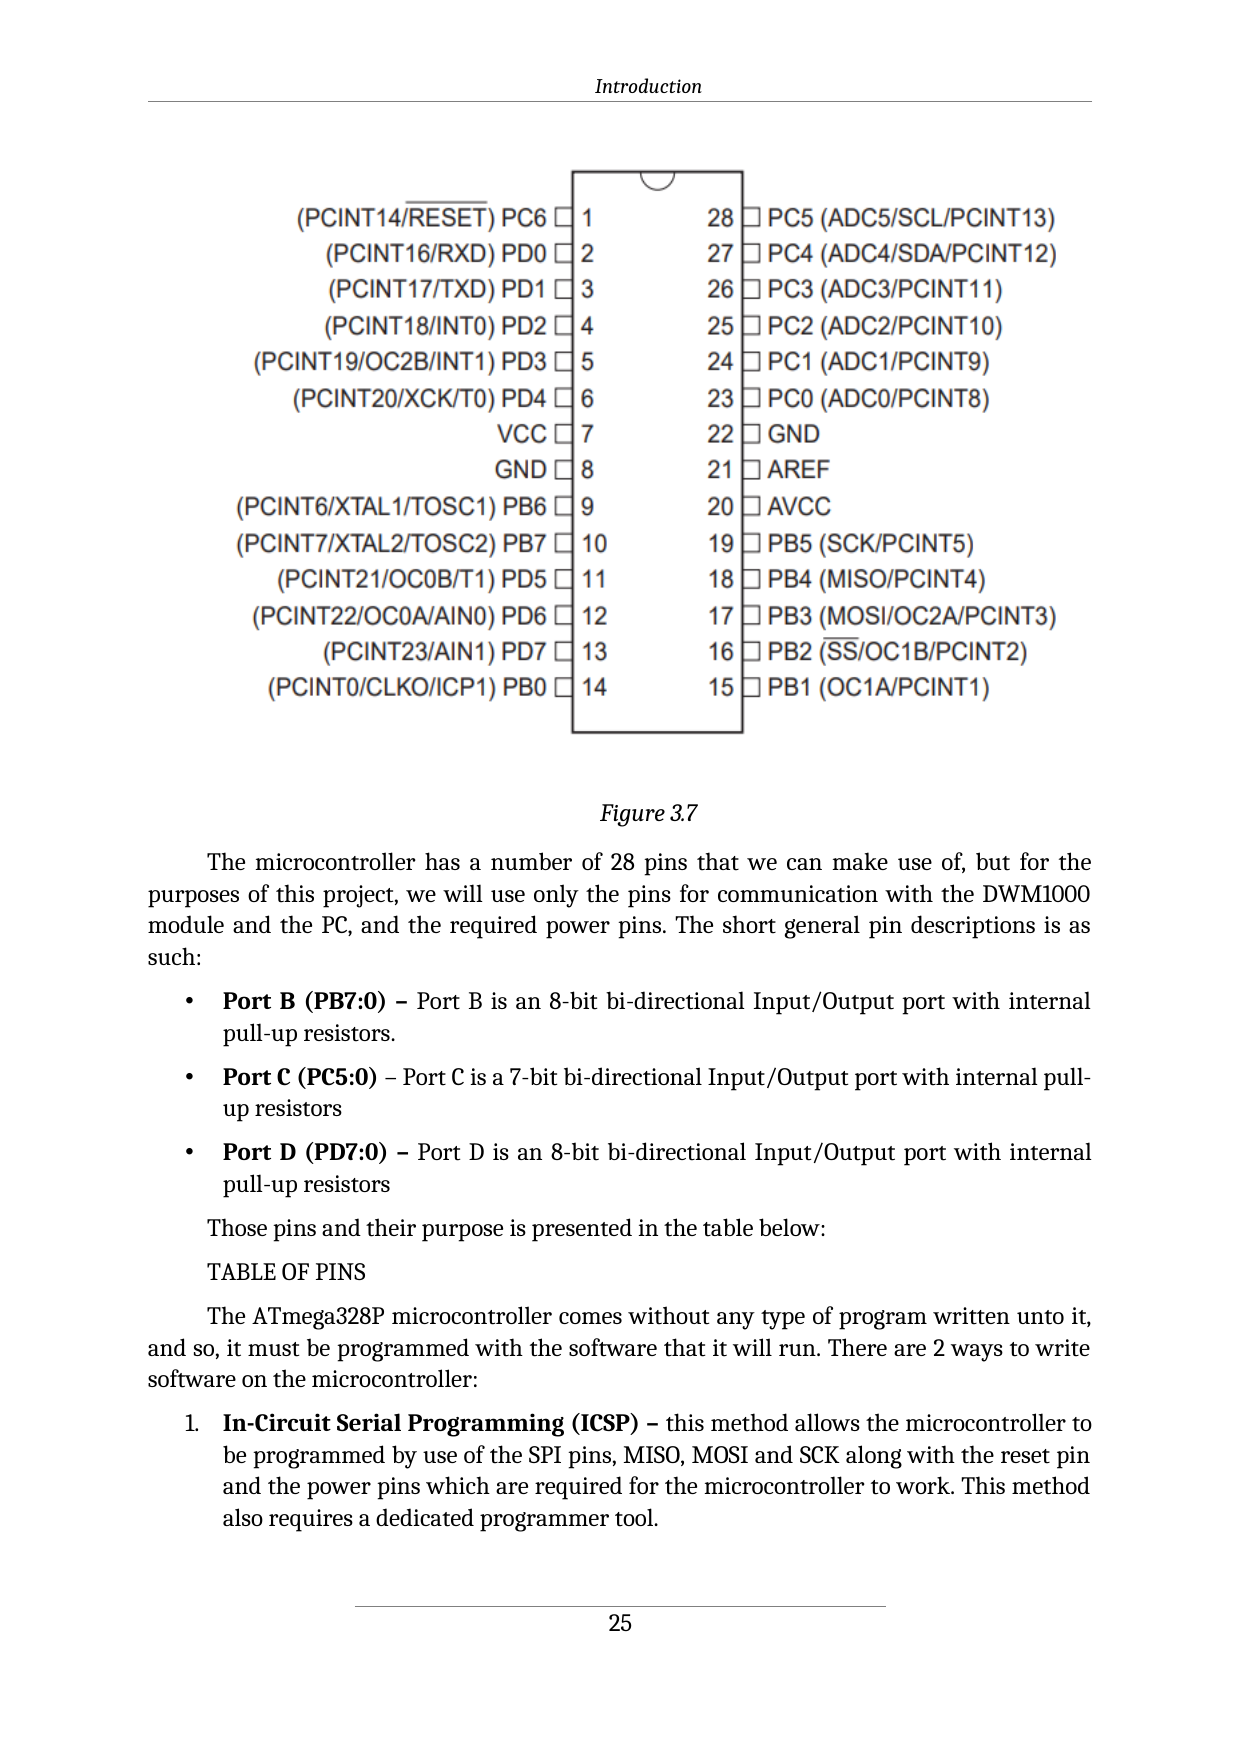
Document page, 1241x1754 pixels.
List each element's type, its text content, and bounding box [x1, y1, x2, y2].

text The ATmega328P microcontroller comes without any type of program written unto it, and so, it must be programmed with the software that it will run. There are 2 ways to write software on the microcontroller: [148, 1302, 1092, 1394]
text Figure 3.7 [148, 798, 1092, 827]
list Port C (PC5:0) – Port C is a 7-bit bi-directional Input/Output port with internal pull-up resistors [185, 1062, 1092, 1123]
list In-Circuit Serial Programming (ICSP) – this method allows the microcontroller to be programmed by use of the SPI pins, MISO, MOSI and SCK along with the reset pin and the power pins which are required for the microcontroller to work. This method also requires a dedicated programmer tool. [185, 1409, 1092, 1532]
text TABLE OF PINS [148, 1258, 1092, 1287]
text The microcontroller has a number of 28 pins that we can make use of, but for the purposes of this project, we will use only the pins for communication with the DWM1000 module and the PC, and the required power pins. The short general pin descriptions is as such: [148, 848, 1092, 972]
list Port D (PD7:0) – Port D is an 8-bit bi-directional Input/Output port with internal pull-up resistors [185, 1138, 1092, 1198]
list Port B (PB7:0) – Port B is an 8-bit bi-directional Input/Output port with internal pull-up resistors. [185, 987, 1092, 1047]
text Those pins and their purpose is presented in the table below: [148, 1214, 1092, 1242]
